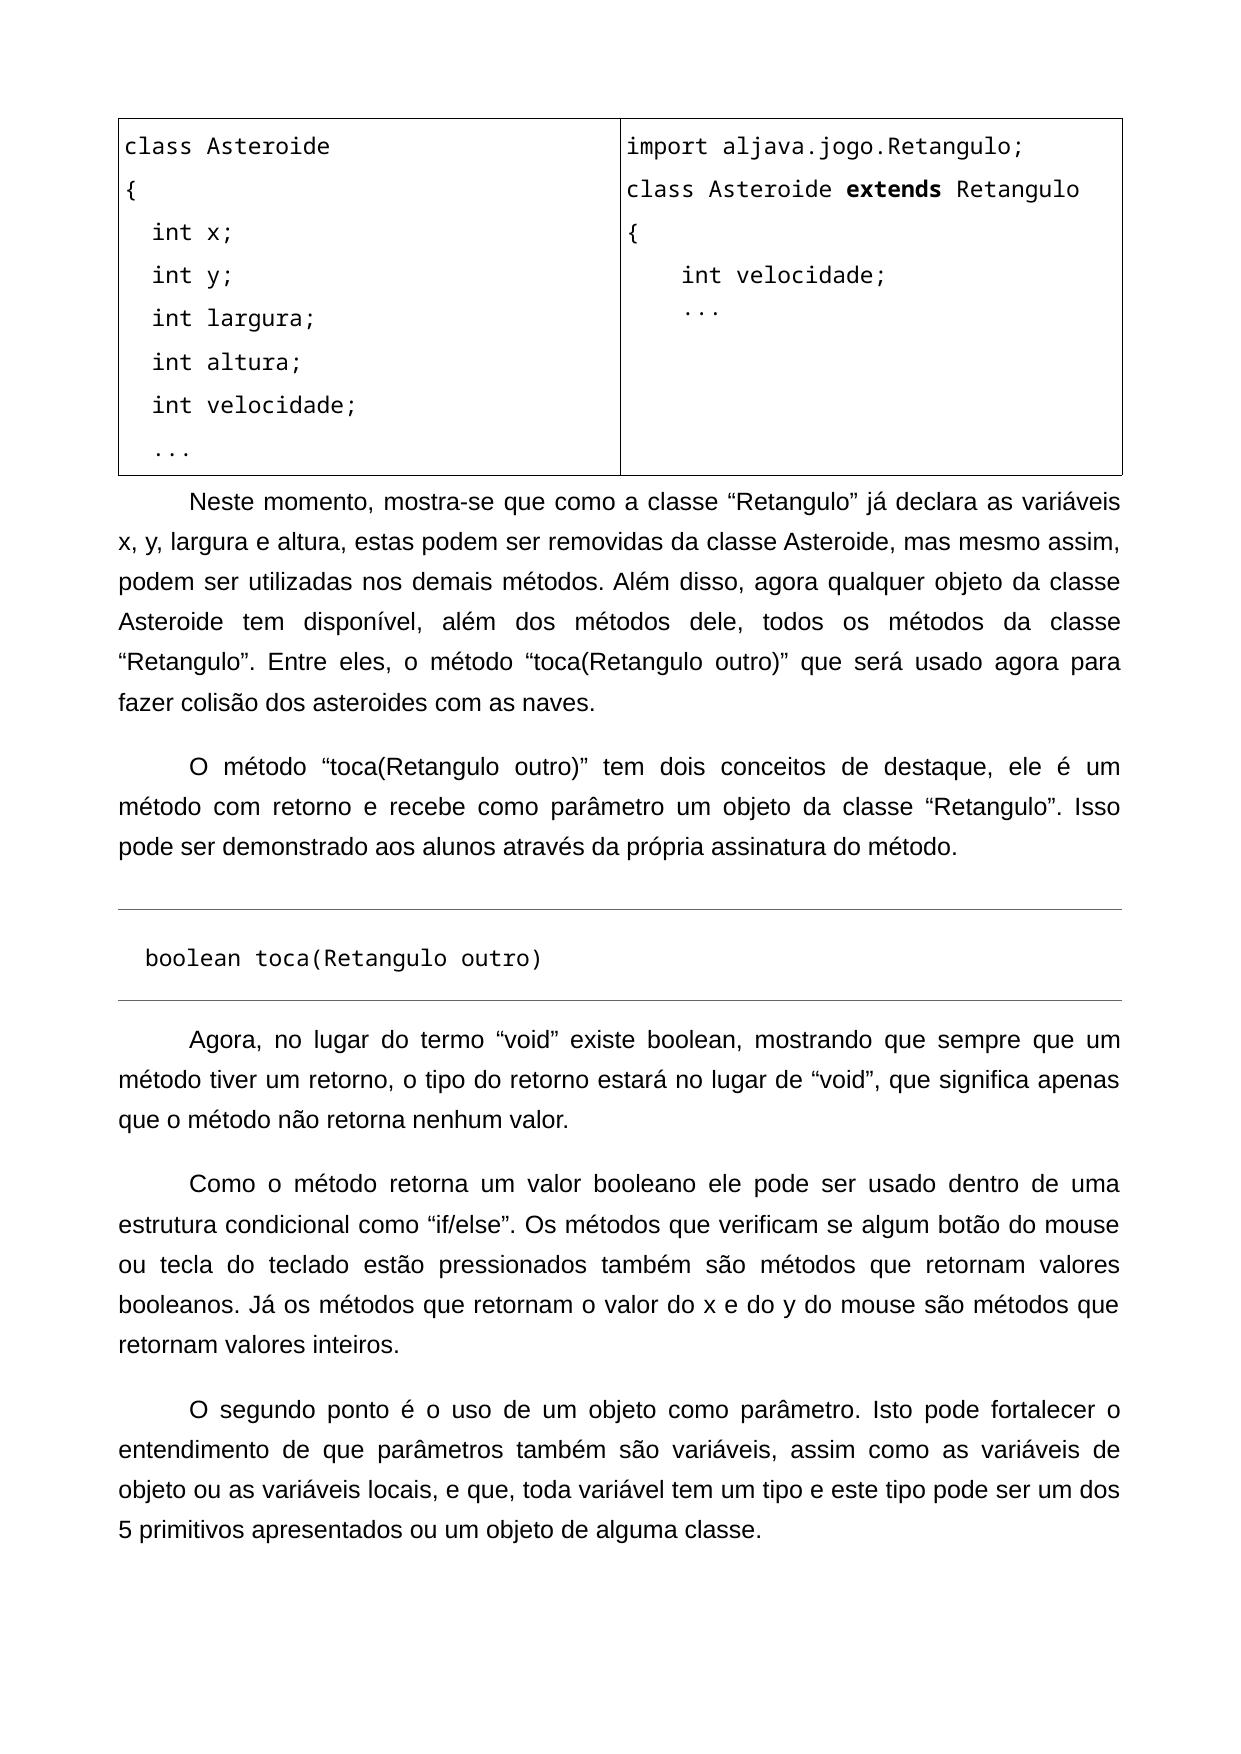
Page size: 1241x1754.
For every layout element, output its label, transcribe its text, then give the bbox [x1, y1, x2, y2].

table_header import aljava.jogo.Retangulo; class Asteroide extends Retangulo { int velocidade; ... [621, 119, 1122, 475]
text [118, 910, 1122, 1000]
text Como o método retorna um valor booleano ele pode ser usado dentro de uma estrutura condicional como “if/else”. Os métodos que verificam se algum botão do mouse ou tecla do teclado estão pressionados também são métodos que retornam valores booleanos. Já os métodos que retornam o valor do x e do y do mouse são métodos que retornam valores inteiros. [118, 1169, 1122, 1359]
text O método “toca(Retangulo outro)” tem dois conceitos de destaque, ele é um método com retorno e recebe como parâmetro um objeto da classe “Retangulo”. Isso pode ser demonstrado aos alunos através da própria assinatura do método. [118, 752, 1122, 861]
text O segundo ponto é o uso de um objeto como parâmetro. Isto pode fortalecer o entendimento de que parâmetros também são variáveis, assim como as variáveis de objeto ou as variáveis locais, e que, toda variável tem um tipo e este tipo pode ser um dos 5 primitivos apresentados ou um objeto de alguma classe. [118, 1394, 1122, 1544]
text [118, 897, 1122, 909]
text Neste momento, mostra-se que como a classe “Retangulo” já declara as variáveis x, y, largura e altura, estas podem ser removidas da classe Asteroide, mas mesmo assim, podem ser utilizadas nos demais métodos. Além disso, agora qualquer objeto da classe Asteroide tem disponível, além dos métodos dele, todos os métodos da classe “Retangulo”. Entre eles, o método “toca(Retangulo outro)” que será usado agora para fazer colisão dos asteroides com as naves. [118, 487, 1122, 716]
text boolean toca(Retangulo outro) [145, 942, 1096, 973]
table_header class Asteroide { int x; int y; int largura; int altura; int velocidade; ... [119, 119, 620, 475]
text Agora, no lugar do termo “void” existe boolean, mostrando que sempre que um método tiver um retorno, o tipo do retorno estará no lugar de “void”, que significa apenas que o método não retorna nenhum valor. [118, 1001, 1122, 1134]
